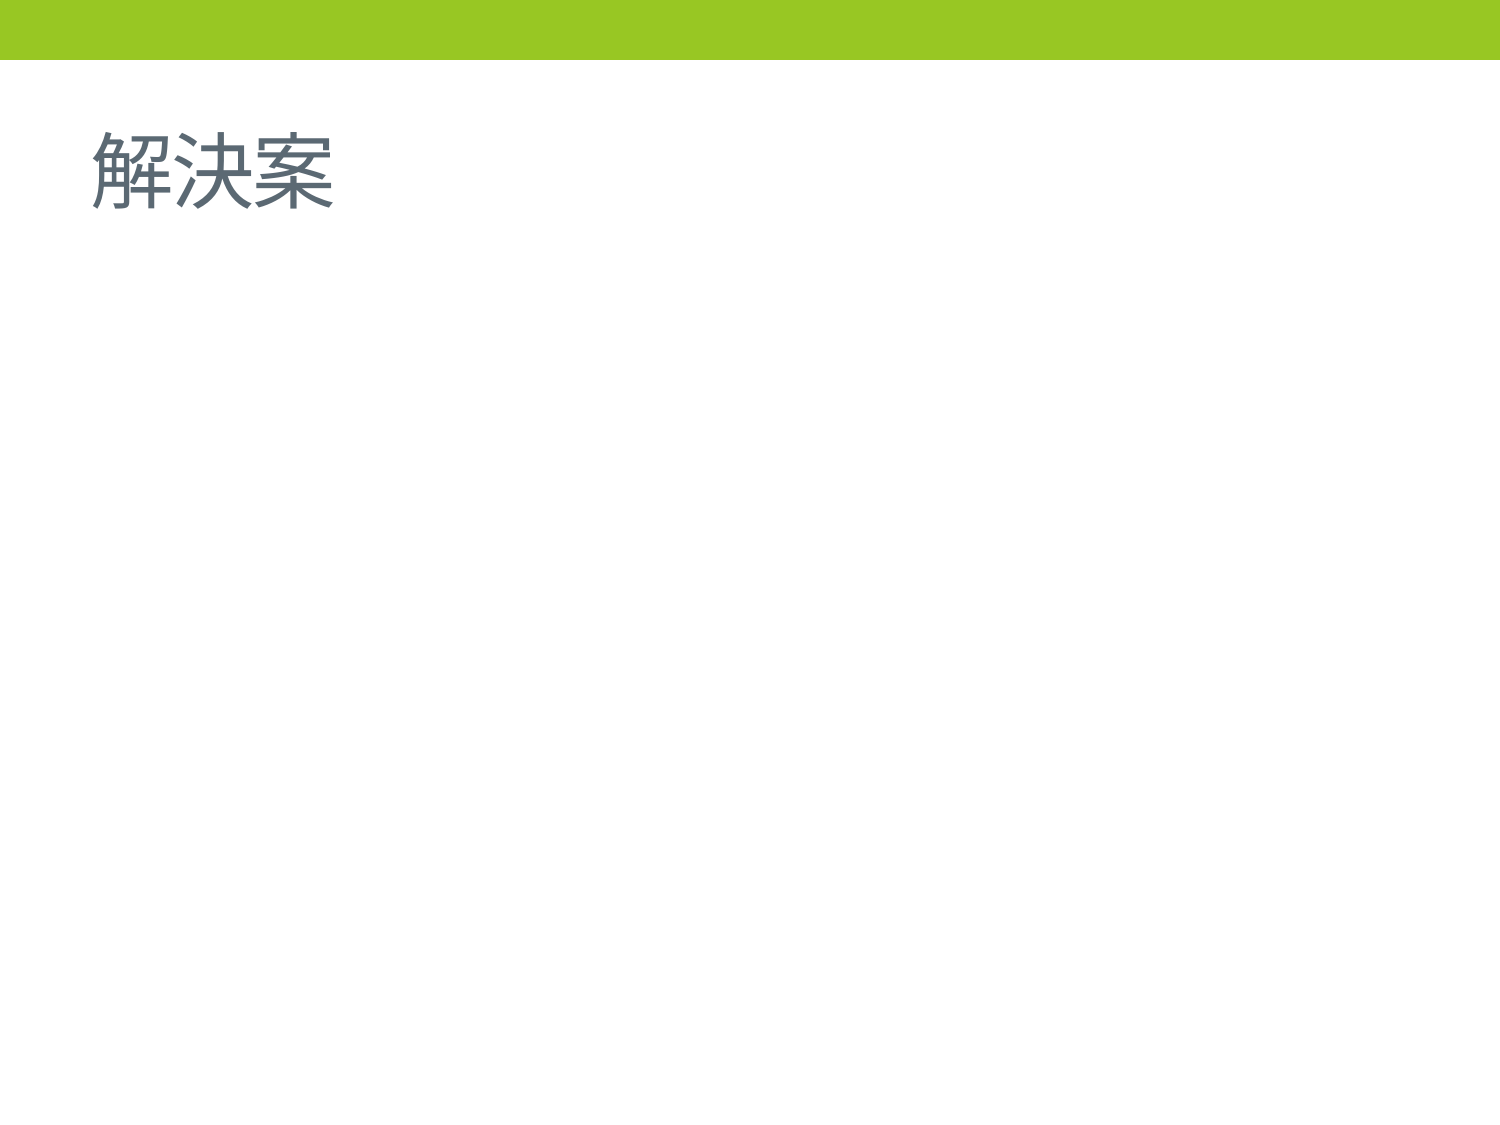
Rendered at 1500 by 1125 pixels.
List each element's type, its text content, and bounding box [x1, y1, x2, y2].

title 解決案 [75, 87, 1425, 250]
